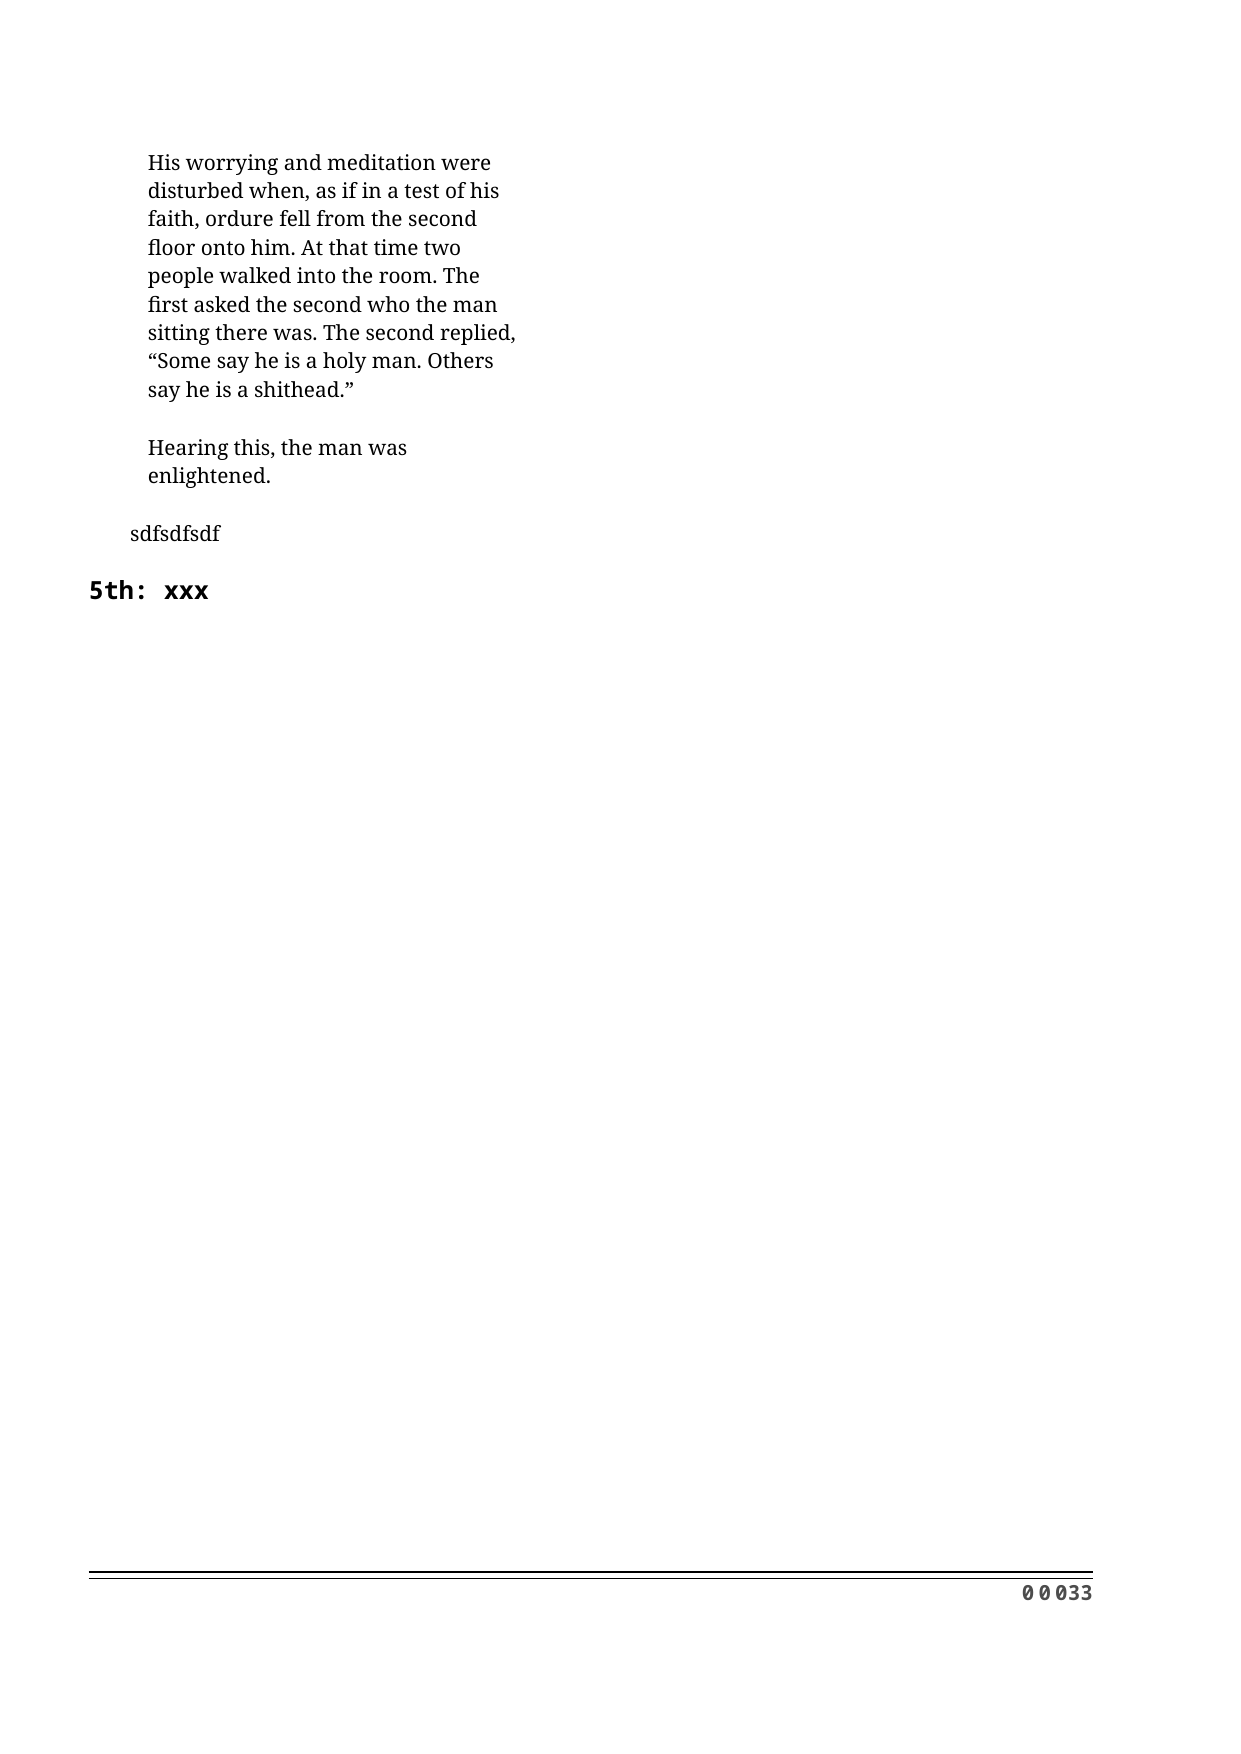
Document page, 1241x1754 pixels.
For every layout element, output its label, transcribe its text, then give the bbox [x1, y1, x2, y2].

text Hearing this, the man was enlightened. [148, 433, 520, 490]
subtitle 5th: xxx [88, 573, 579, 607]
text His worrying and meditation were disturbed when, as if in a test of his faith, ordure fell from the second floor onto him. At that time two people walked into the room. The first asked the second who the man sitting there was. The second replied, “Some say he is a holy man. Others say he is a shithead.” [148, 148, 520, 403]
text sdfsdfsdf [88, 519, 579, 548]
